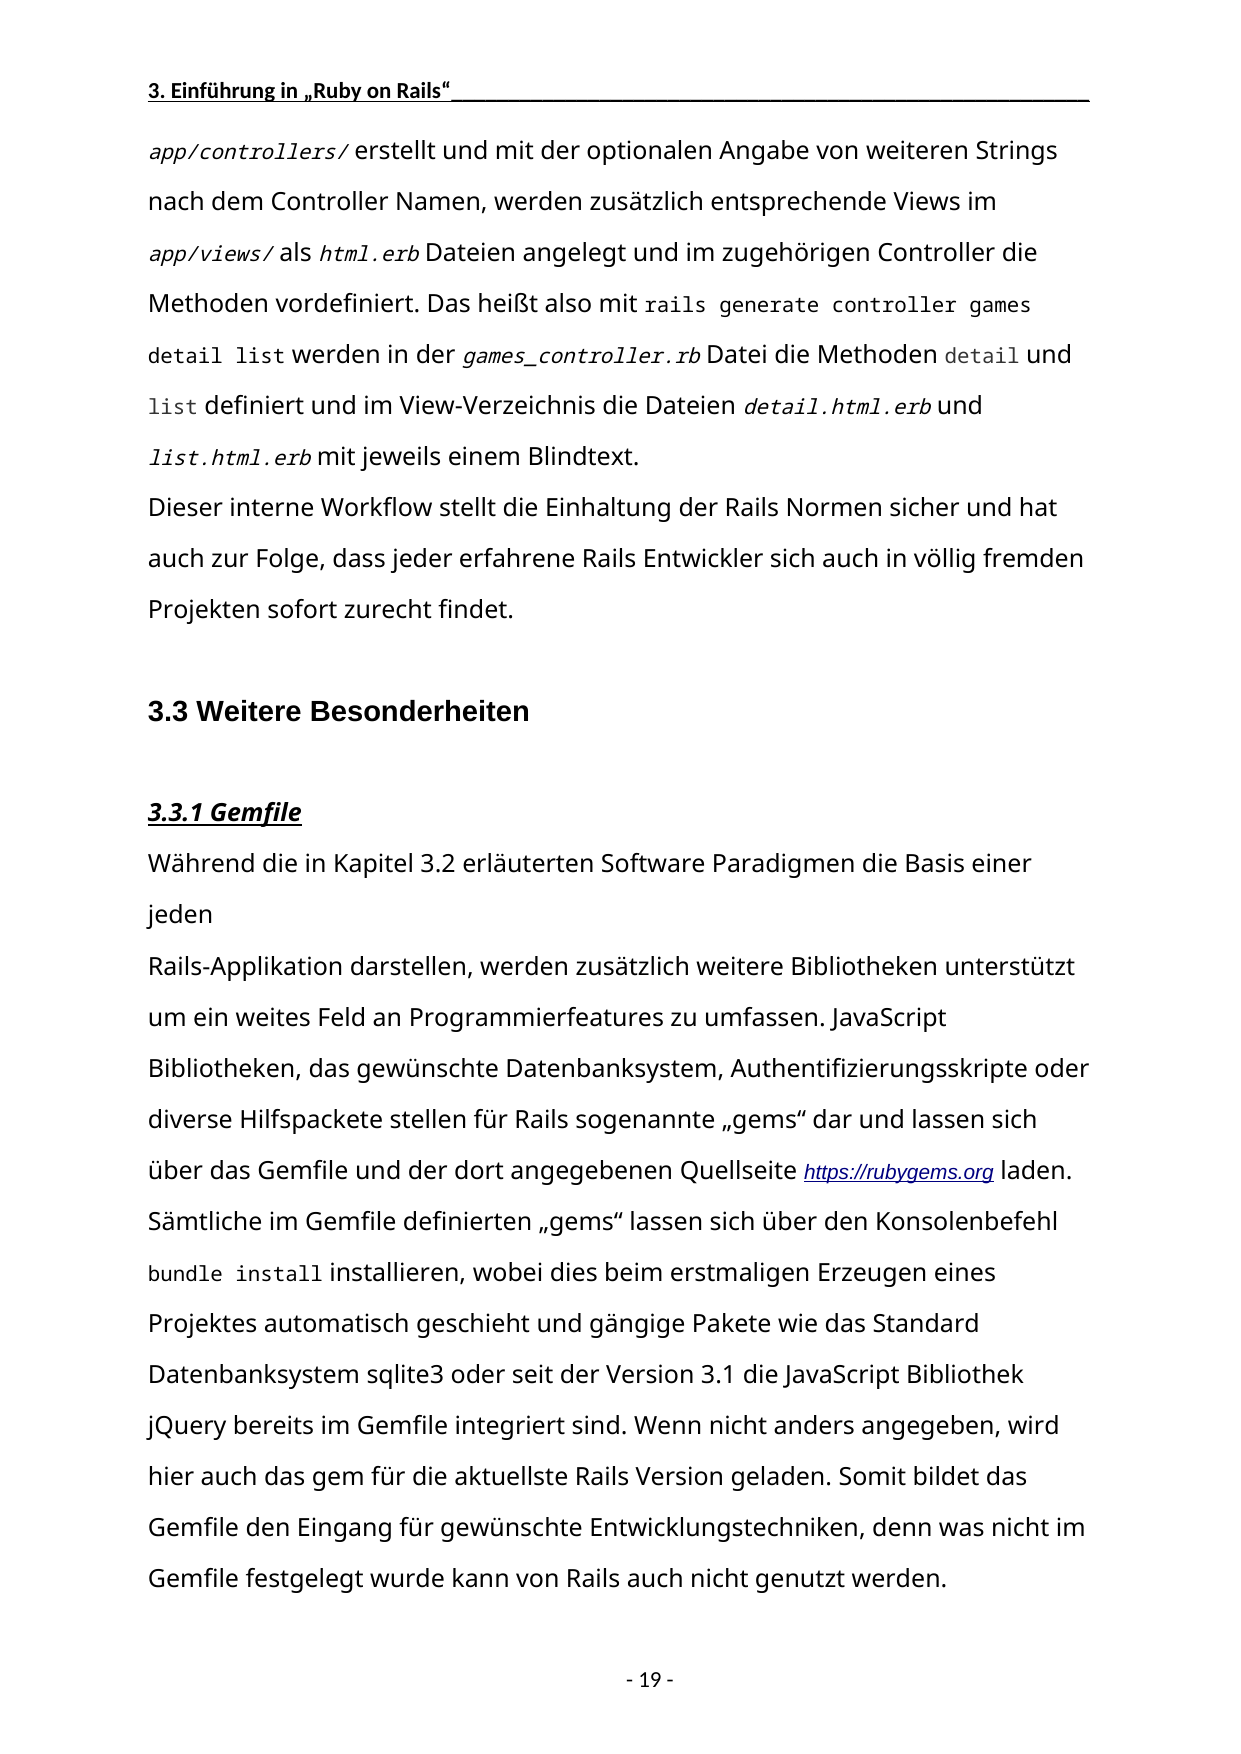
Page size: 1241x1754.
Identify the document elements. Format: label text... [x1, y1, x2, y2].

text Während die in Kapitel 3.2 erläuterten Software Paradigmen die Basis einer jeden [148, 846, 1093, 931]
subtitle 3.3.1 Gemfile [148, 795, 1093, 829]
subtitle 3.3 Weitere Besonderheiten [148, 694, 1093, 727]
text app/controllers/ erstellt und mit der optionalen Angabe von weiteren Strings nach dem Controller Namen, werden zusätzlich entsprechende Views im app/views/ als html.erb Dateien angelegt und im zugehörigen Controller die Methoden vordefiniert. Das heißt also mit rails generate controller games detail list werden in der games_controller.rb Datei die Methoden detail und list definiert und im View-Verzeichnis die Dateien detail.html.erb und list.html.erb mit jeweils einem Blindtext. [148, 133, 1093, 473]
text Rails-Applikation darstellen, werden zusätzlich weitere Bibliotheken unterstützt um ein weites Feld an Programmierfeatures zu umfassen. JavaScript Bibliotheken, das gewünschte Datenbanksystem, Authentifizierungsskripte oder diverse Hilfspackete stellen für Rails sogenannte „gems“ dar und lassen sich über das Gemfile und der dort angegebenen Quellseite https://rubygems.org laden. Sämtliche im Gemfile definierten „gems“ lassen sich über den Konsolenbefehl bundle install installieren, wobei dies beim erstmaligen Erzeugen eines Projektes automatisch geschieht und gängige Pakete wie das Standard Datenbanksystem sqlite3 oder seit der Version 3.1 die JavaScript Bibliothek jQuery bereits im Gemfile integriert sind. Wenn nicht anders angegeben, wird hier auch das gem für die aktuellste Rails Version geladen. Somit bildet das Gemfile den Eingang für gewünschte Entwicklungstechniken, denn was nicht im Gemfile festgelegt wurde kann von Rails auch nicht genutzt werden. [148, 948, 1093, 1595]
text Dieser interne Workflow stellt die Einhaltung der Rails Normen sicher und hat auch zur Folge, dass jeder erfahrene Rails Entwickler sich auch in völlig fremden Projekten sofort zurecht findet. [148, 490, 1093, 626]
